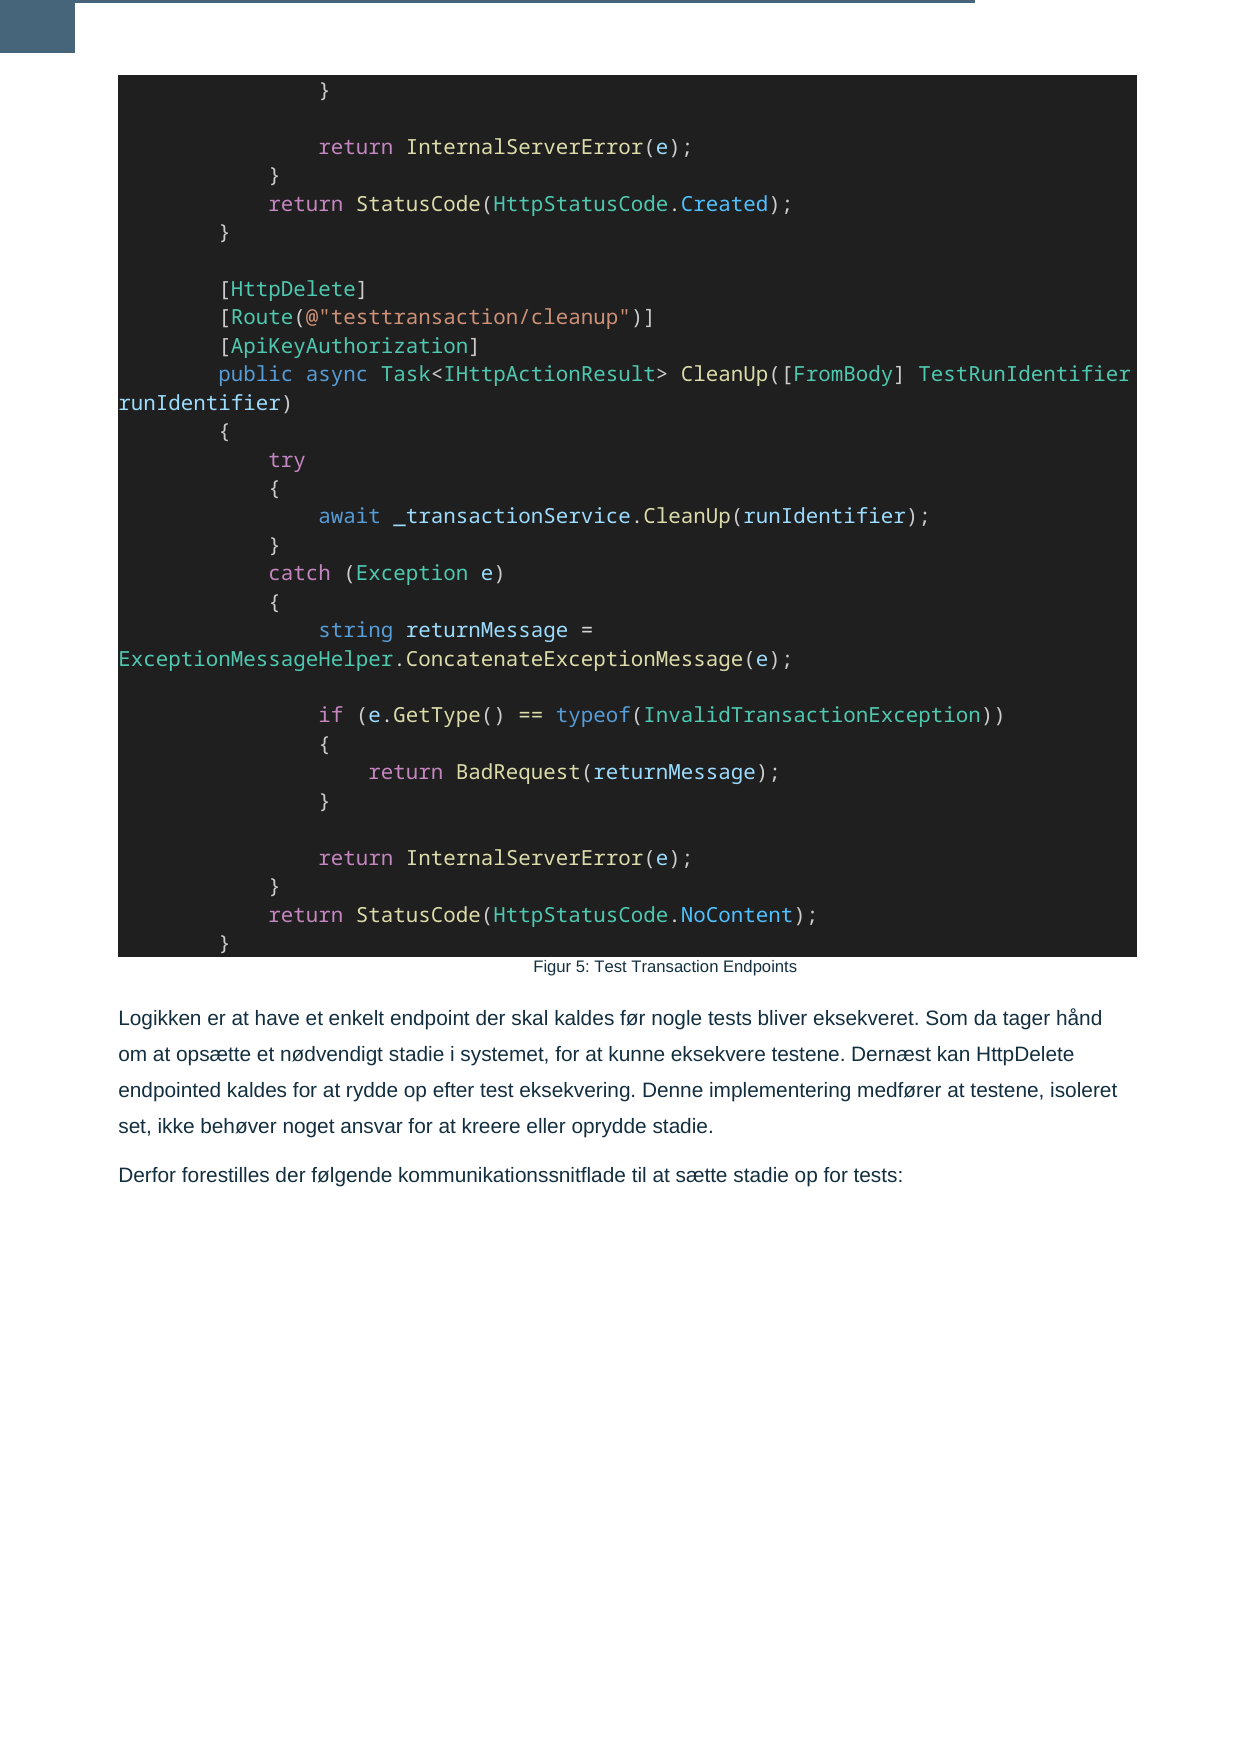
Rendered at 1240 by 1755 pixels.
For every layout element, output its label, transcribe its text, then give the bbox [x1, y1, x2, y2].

text catch (Exception e) [118, 558, 1137, 587]
text } [118, 530, 1137, 558]
text { [118, 416, 1137, 445]
text } [118, 928, 1137, 957]
text } [118, 75, 1137, 103]
text return StatusCode(HttpStatusCode.NoContent); [118, 900, 1137, 928]
text try [118, 445, 1137, 473]
text return BadRequest(returnMessage); [118, 757, 1137, 786]
text } [118, 786, 1137, 814]
text Figur 5: Test Transaction Endpoints [118, 957, 1137, 976]
text string returnMessage = ExceptionMessageHelper.ConcatenateExceptionMessage(e); [118, 615, 1137, 672]
text public async Task<IHttpActionResult> CleanUp([FromBody] TestRunIdentifier runIdentifier) [118, 359, 1137, 416]
text if (e.GetType() == typeof(InvalidTransactionException)) [118, 701, 1137, 729]
text { [118, 587, 1137, 615]
text } [118, 160, 1137, 189]
text [Route(@"testtransaction/cleanup")] [118, 302, 1137, 331]
text await _transactionService.CleanUp(runIdentifier); [118, 502, 1137, 530]
text { [118, 729, 1137, 757]
text [HttpDelete] [118, 274, 1137, 302]
text Derfor forestilles der følgende kommunikationssnitflade til at sætte stadie op for tests: [118, 1162, 1137, 1186]
text [ApiKeyAuthorization] [118, 331, 1137, 359]
text } [118, 217, 1137, 246]
text return StatusCode(HttpStatusCode.Created); [118, 189, 1137, 217]
text } [118, 871, 1137, 900]
text Logikken er at have et enkelt endpoint der skal kaldes før nogle tests bliver eksekveret. Som da tager hånd om at opsætte et nødvendigt stadie i systemet, for at kunne eksekvere testene. Dernæst kan HttpDelete endpointed kaldes for at rydde op efter test eksekvering. Denne implementering medfører at testene, isoleret set, ikke behøver noget ansvar for at kreere eller oprydde stadie. [118, 1006, 1137, 1138]
text return InternalServerError(e); [118, 132, 1137, 160]
text { [118, 473, 1137, 502]
text return InternalServerError(e); [118, 843, 1137, 871]
